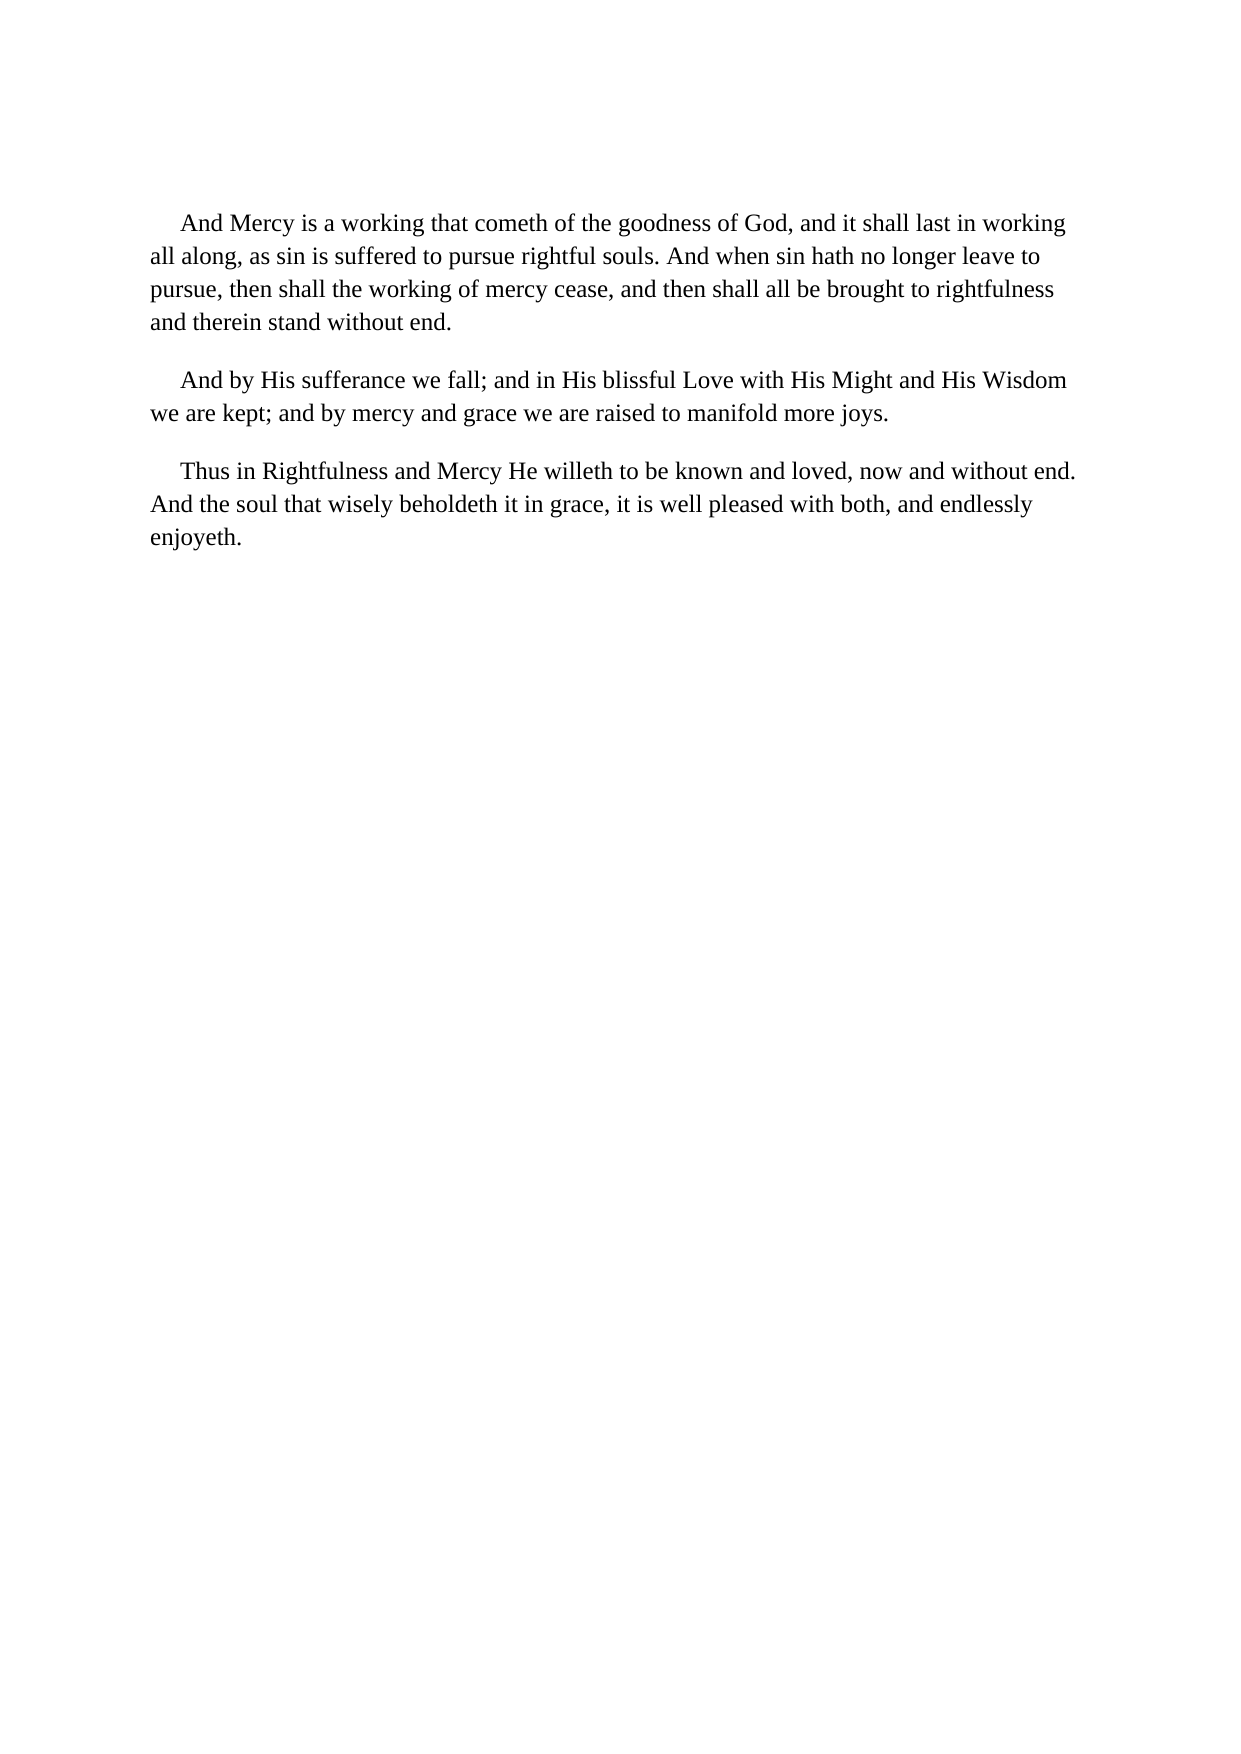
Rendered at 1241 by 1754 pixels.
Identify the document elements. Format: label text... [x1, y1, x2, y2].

text And Mercy is a working that cometh of the goodness of God, and it shall last in working all along, as sin is suffered to pursue rightful souls. And when sin hath no longer leave to pursue, then shall the working of mercy cease, and then shall all be brought to rightfulness and therein stand without end. [150, 208, 1090, 336]
text Thus in Rightfulness and Mercy He willeth to be known and loved, now and without end. And the soul that wisely beholdeth it in grace, it is well pleased with both, and endlessly enjoyeth. [150, 456, 1090, 551]
text And by His sufferance we fall; and in His blissful Love with His Might and His Wisdom we are kept; and by mercy and grace we are raised to manifold more joys. [150, 365, 1090, 427]
